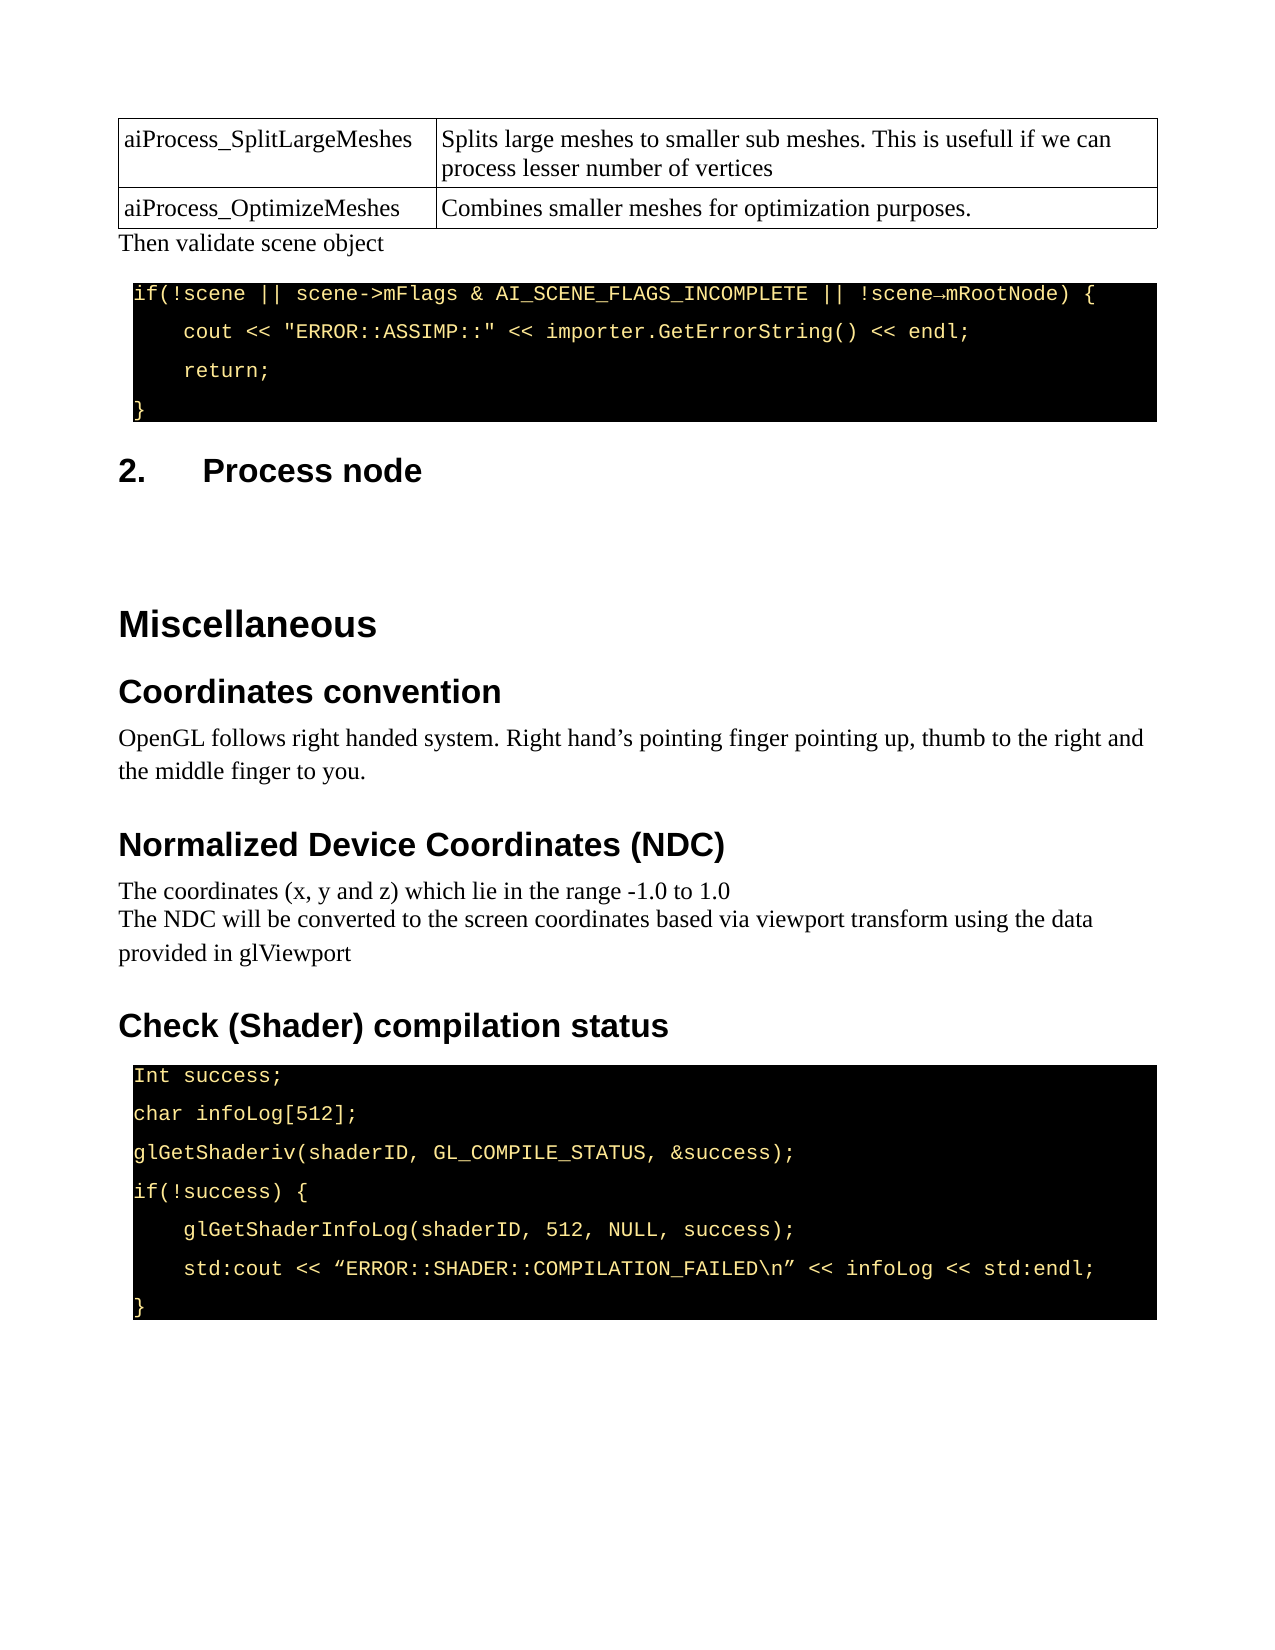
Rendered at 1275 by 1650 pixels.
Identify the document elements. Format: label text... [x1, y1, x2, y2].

text } [133, 1297, 1157, 1320]
text char infoLog[512]; [133, 1103, 1157, 1127]
table_cell aiProcess_SplitLargeMeshes [119, 119, 436, 187]
text cout << "ERROR::ASSIMP::" << importer.GetErrorString() << endl; [133, 321, 1157, 345]
text std:cout << “ERROR::SHADER::COMPILATION_FAILED\n” << infoLog << std:endl; [133, 1258, 1157, 1282]
text } [133, 399, 1157, 422]
text if(!scene || scene->mFlags & AI_SCENE_FLAGS_INCOMPLETE || !scene→mRootNode) { [133, 283, 1157, 306]
text glGetShaderInfoLog(shaderID, 512, NULL, success); [133, 1219, 1157, 1243]
text glGetShaderiv(shaderID, GL_COMPILE_STATUS, &success); [133, 1142, 1157, 1166]
subtitle Normalized Device Coordinates (NDC) [118, 825, 1157, 863]
table_cell Splits large meshes to smaller sub meshes. This is usefull if we can process lesser number of vertices [437, 119, 1157, 187]
subtitle Check (Shader) compilation status [118, 1006, 1157, 1045]
table_cell Combines smaller meshes for optimization purposes. [437, 188, 1157, 227]
text if(!success) { [133, 1181, 1157, 1204]
subtitle Process node [118, 451, 1157, 489]
text The NDC will be converted to the screen coordinates based via viewport transform using the data provided in glViewport [118, 904, 1157, 966]
text Int success; [133, 1065, 1157, 1088]
text Then validate scene object [118, 229, 1157, 256]
subtitle Coordinates convention [118, 672, 1157, 711]
subtitle Miscellaneous [118, 601, 1157, 645]
text return; [133, 360, 1157, 384]
text The coordinates (x, y and z) which lie in the range -1.0 to 1.0 [118, 876, 1157, 904]
text OpenGL follows right handed system. Right hand’s pointing finger pointing up, thumb to the right and the middle finger to you. [118, 723, 1157, 785]
table_cell aiProcess_OptimizeMeshes [119, 188, 436, 227]
